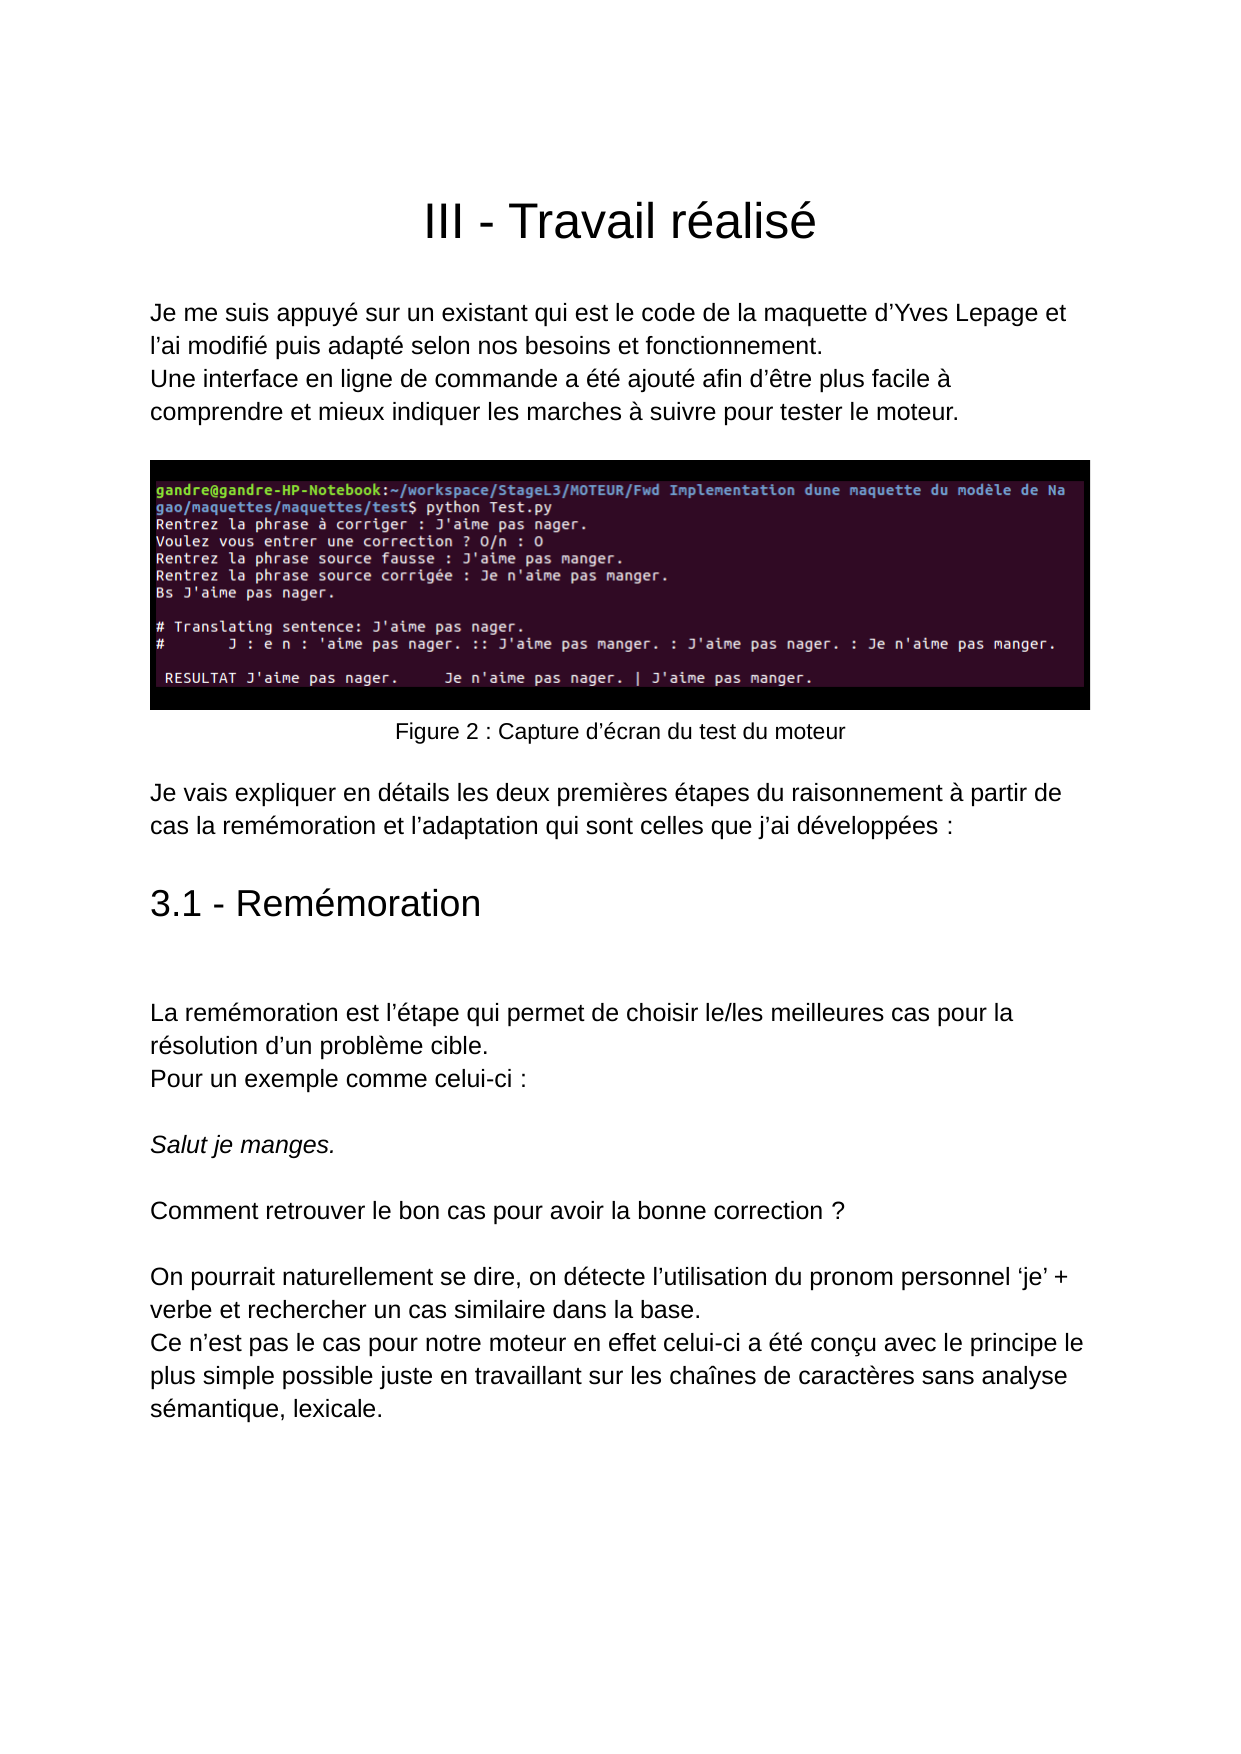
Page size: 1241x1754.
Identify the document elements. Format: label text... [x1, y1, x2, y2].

text Je vais expliquer en détails les deux premières étapes du raisonnement à partir de cas la remémoration et l’adaptation qui sont celles que j’ai développées : [150, 778, 1090, 840]
text Une interface en ligne de commande a été ajouté afin d’être plus facile à comprendre et mieux indiquer les marches à suivre pour tester le moteur. [150, 364, 1090, 425]
text La remémoration est l’étape qui permet de choisir le/les meilleures cas pour la résolution d’un problème cible. [150, 998, 1090, 1059]
text Salut je manges. [150, 1130, 1090, 1158]
text Pour un exemple comme celui-ci : [150, 1064, 1090, 1092]
picture [150, 460, 1091, 710]
text Je me suis appuyé sur un existant qui est le code de la maquette d’Yves Lepage et l’ai modifié puis adapté selon nos besoins et fonctionnement. [150, 298, 1090, 359]
subtitle 3.1 - Remémoration [150, 882, 1090, 925]
text On pourrait naturellement se dire, on détecte l’utilisation du pronom personnel ‘je’ + verbe et rechercher un cas similaire dans la base. [150, 1262, 1090, 1323]
text Comment retrouver le bon cas pour avoir la bonne correction ? [150, 1196, 1090, 1224]
text Figure 2 : Capture d’écran du test du moteur [150, 710, 1090, 744]
text Ce n’est pas le cas pour notre moteur en effet celui-ci a été conçu avec le principe le plus simple possible juste en travaillant sur les chaînes de caractères sans analyse sémantique, lexicale. [150, 1328, 1090, 1423]
subtitle III - Travail réalisé [150, 192, 1090, 249]
